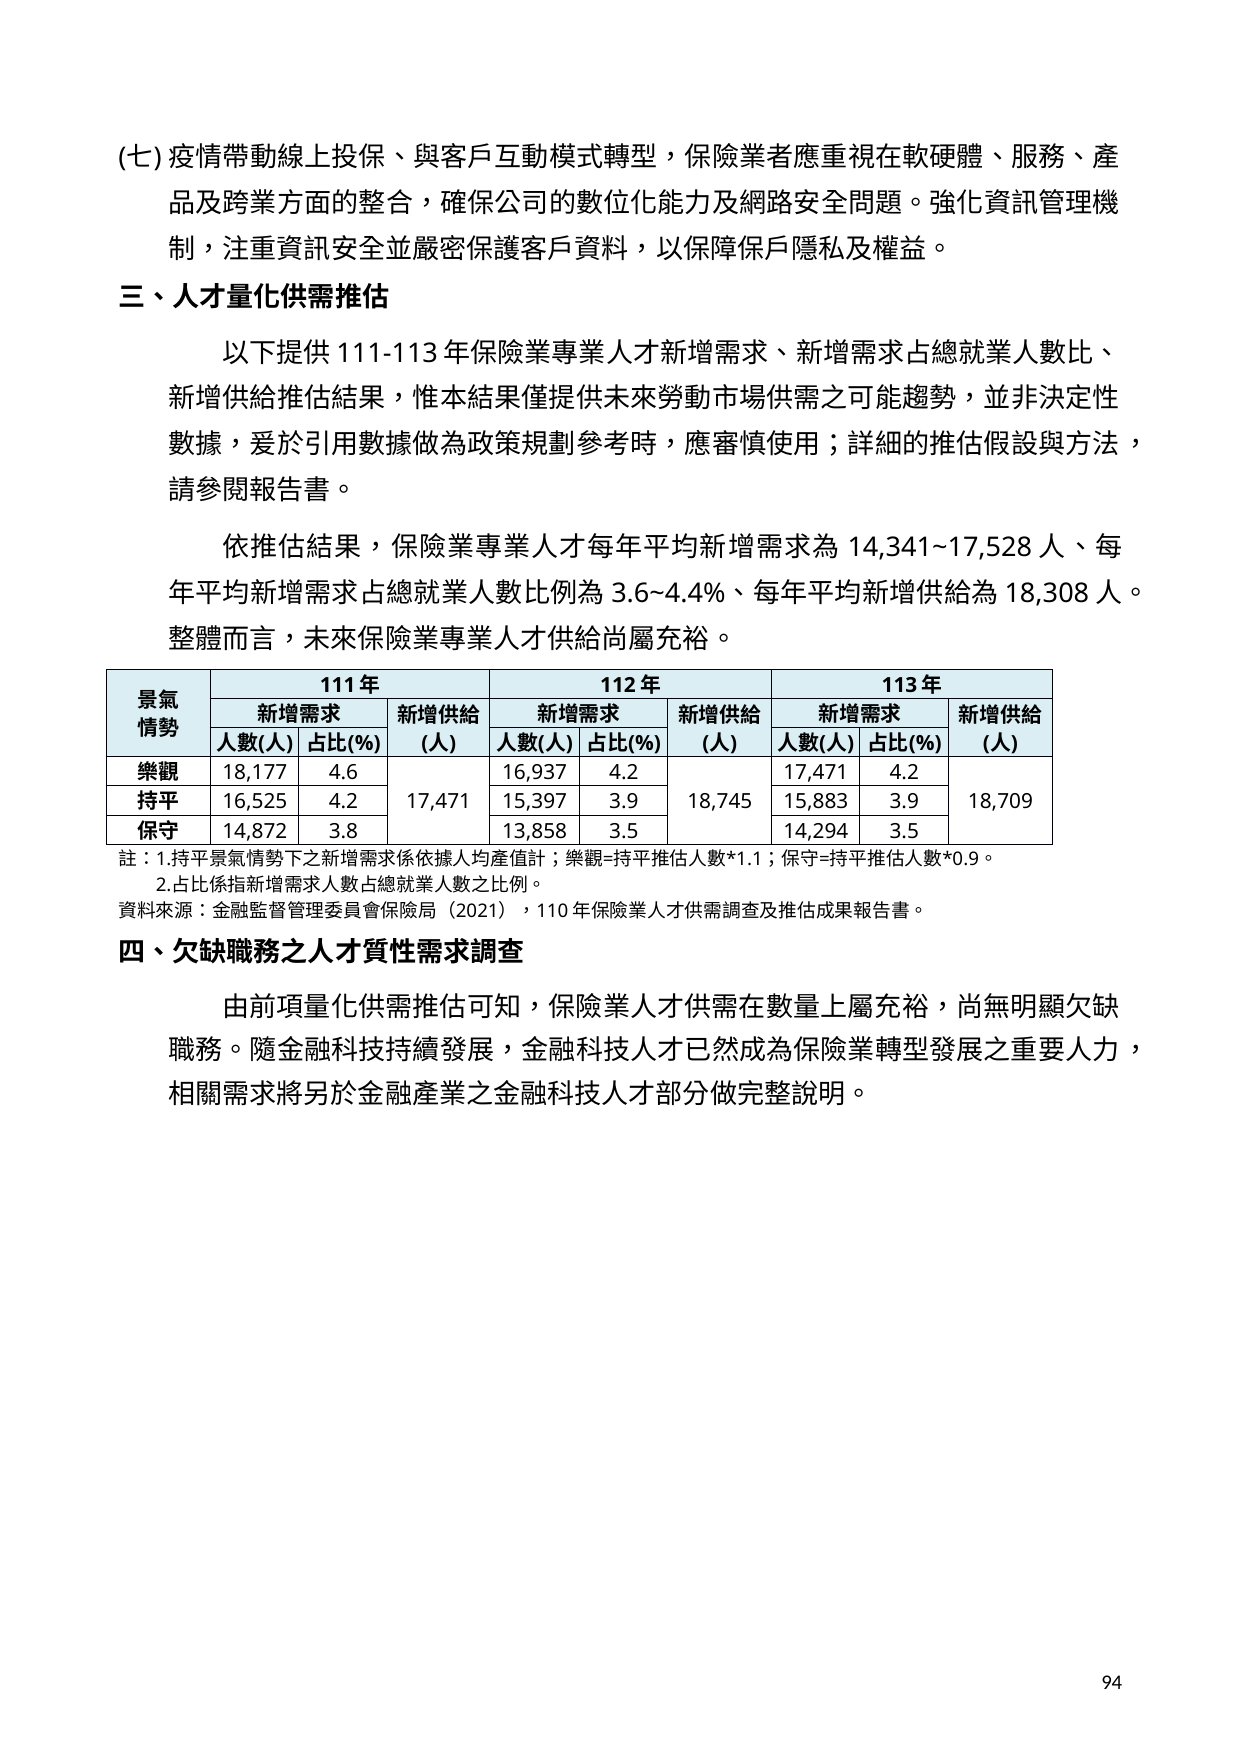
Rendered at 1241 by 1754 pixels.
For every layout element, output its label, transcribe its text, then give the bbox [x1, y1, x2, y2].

table_cell 3.9 [580, 786, 667, 814]
table_cell 3.5 [860, 816, 948, 844]
table_cell 持平 [107, 786, 210, 814]
text 以下提供111-113年保險業專業人才新增需求、新增需求占總就業人數比、新增供給推估結果，惟本結果僅提供未來勞動市場供需之可能趨勢，並非決定性數據，爰於引用數據做為政策規劃參考時，應審慎使用；詳細的推估假設與方法，請參閱報告書。 [168, 325, 1122, 509]
list 資料來源：金融監督管理委員會保險局（2021），110年保險業人才供需調查及推估成果報告書。 [118, 897, 1122, 923]
text 三、人才量化供需推估 [118, 275, 1122, 314]
table_cell 4.6 [299, 757, 387, 785]
table_cell 人數(人) [211, 728, 298, 756]
table_cell 16,937 [490, 757, 579, 785]
table_cell 18,745 [668, 757, 771, 844]
table_cell 占比(%) [580, 728, 667, 756]
table_cell 新增需求 [211, 699, 387, 727]
table_cell 占比(%) [860, 728, 948, 756]
table_cell 新增供給(人) [949, 699, 1052, 756]
text 由前項量化供需推估可知，保險業人才供需在數量上屬充裕，尚無明顯欠缺職務。隨金融科技持續發展，金融科技人才已然成為保險業轉型發展之重要人力，相關需求將另於金融產業之金融科技人才部分做完整說明。 [168, 981, 1122, 1112]
table_cell 16,525 [211, 786, 298, 814]
table_cell 17,471 [388, 757, 489, 844]
table_cell 15,397 [490, 786, 579, 814]
text 依推估結果，保險業專業人才每年平均新增需求為14,341~17,528人、每年平均新增需求占總就業人數比例為3.6~4.4%、每年平均新增供給為18,308人。整體而言，未來保險業專業人才供給尚屬充裕。 [168, 520, 1122, 657]
table_header 景氣 情勢 [107, 670, 210, 756]
table_cell 占比(%) [299, 728, 387, 756]
table_cell 新增供給(人) [668, 699, 771, 756]
list 2.占比係指新增需求人數占總就業人數之比例。 [156, 871, 1122, 897]
table_cell 17,471 [772, 757, 859, 785]
table_cell 新增需求 [490, 699, 667, 727]
table_cell 18,177 [211, 757, 298, 785]
table_cell 人數(人) [490, 728, 579, 756]
table_cell 4.2 [860, 757, 948, 785]
table_header 112年 [490, 670, 771, 698]
table_cell 15,883 [772, 786, 859, 814]
table_header 113年 [772, 670, 1052, 698]
text 註：1.持平景氣情勢下之新增需求係依據人均產值計；樂觀=持平推估人數*1.1；保守=持平推估人數*0.9。 [118, 845, 1122, 871]
table_cell 4.2 [299, 786, 387, 814]
table_header 111年 [211, 670, 489, 698]
table_cell 3.5 [580, 816, 667, 844]
table_cell 新增需求 [772, 699, 948, 727]
table_cell 14,872 [211, 816, 298, 844]
table_cell 人數(人) [772, 728, 859, 756]
table_cell 3.8 [299, 816, 387, 844]
table_cell 18,709 [949, 757, 1052, 844]
text 四、欠缺職務之人才質性需求調查 [118, 930, 1122, 970]
table_cell 3.9 [860, 786, 948, 814]
table_cell 樂觀 [107, 757, 210, 785]
list 疫情帶動線上投保、與客戶互動模式轉型，保險業者應重視在軟硬體、服務、產品及跨業方面的整合，確保公司的數位化能力及網路安全問題。強化資訊管理機制，注重資訊安全並嚴密保護客戶資料，以保障保戶隱私及權益。 [118, 130, 1122, 267]
table_cell 4.2 [580, 757, 667, 785]
table_cell 保守 [107, 816, 210, 844]
table_cell 13,858 [490, 816, 579, 844]
table_cell 新增供給(人) [388, 699, 489, 756]
table_cell 14,294 [772, 816, 859, 844]
